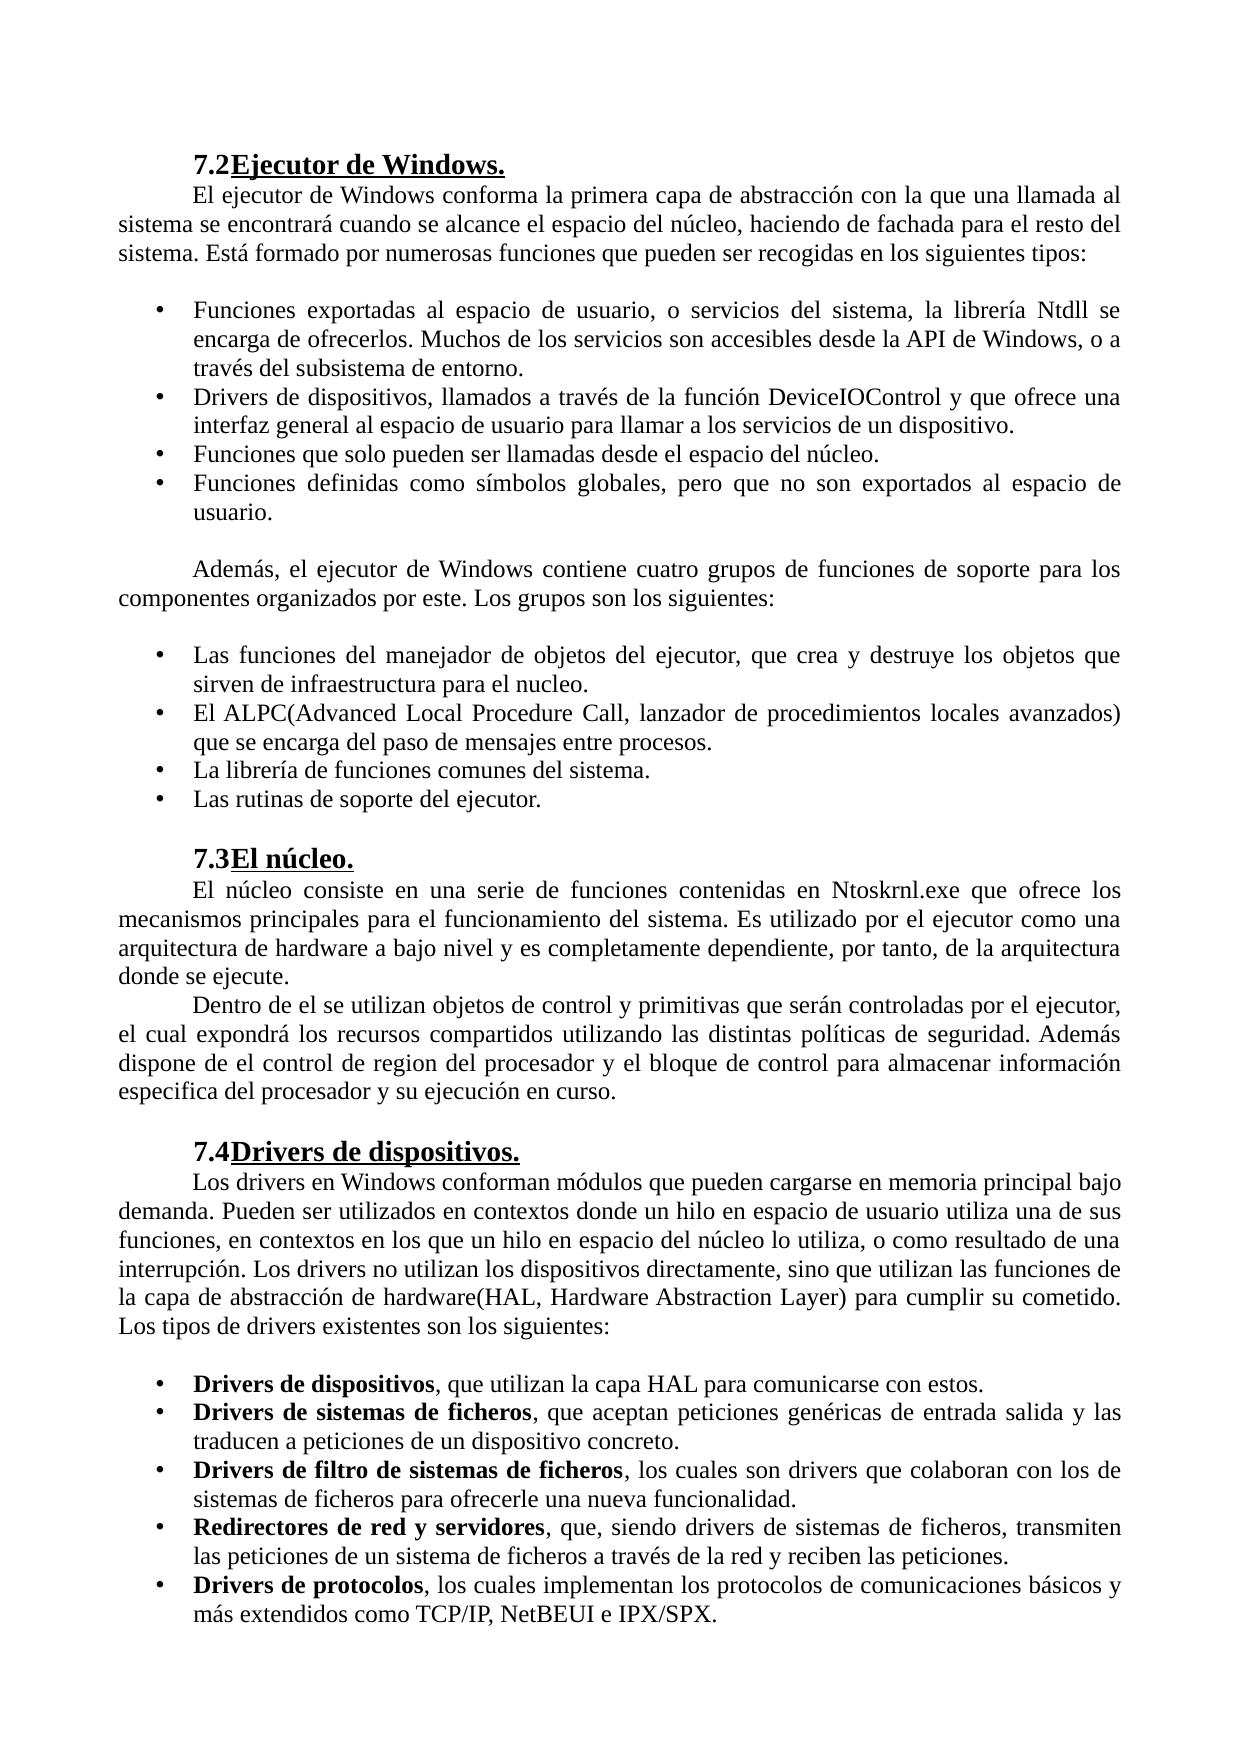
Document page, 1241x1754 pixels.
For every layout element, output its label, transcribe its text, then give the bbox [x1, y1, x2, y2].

list Ejecutor de Windows. [193, 147, 1122, 180]
list Redirectores de red y servidores, que, siendo drivers de sistemas de ficheros, transmiten las peticiones de un sistema de ficheros a través de la red y reciben las peticiones. [156, 1512, 1122, 1570]
list Drivers de dispositivos, llamados a través de la función DeviceIOControl y que ofrece una interfaz general al espacio de usuario para llamar a los servicios de un dispositivo. [156, 382, 1122, 439]
list Drivers de dispositivos. [193, 1134, 1122, 1167]
text Dentro de el se utilizan objetos de control y primitivas que serán controladas por el ejecutor, el cual expondrá los recursos compartidos utilizando las distintas políticas de seguridad. Además dispone de el control de region del procesador y el bloque de control para almacenar información especifica del procesador y su ejecución en curso. [118, 990, 1122, 1105]
list El ALPC(Advanced Local Procedure Call, lanzador de procedimientos locales avanzados) que se encarga del paso de mensajes entre procesos. [156, 698, 1122, 755]
list La librería de funciones comunes del sistema. [156, 755, 1122, 784]
text El núcleo consiste en una serie de funciones contenidas en Ntoskrnl.exe que ofrece los mecanismos principales para el funcionamiento del sistema. Es utilizado por el ejecutor como una arquitectura de hardware a bajo nivel y es completamente dependiente, por tanto, de la arquitectura donde se ejecute. [118, 875, 1122, 990]
list El núcleo. [193, 842, 1122, 875]
text Los drivers en Windows conforman módulos que pueden cargarse en memoria principal bajo demanda. Pueden ser utilizados en contextos donde un hilo en espacio de usuario utiliza una de sus funciones, en contextos en los que un hilo en espacio del núcleo lo utiliza, o como resultado de una interrupción. Los drivers no utilizan los dispositivos directamente, sino que utilizan las funciones de la capa de abstracción de hardware(HAL, Hardware Abstraction Layer) para cumplir su cometido. Los tipos de drivers existentes son los siguientes: [118, 1167, 1122, 1340]
list Funciones exportadas al espacio de usuario, o servicios del sistema, la librería Ntdll se encarga de ofrecerlos. Muchos de los servicios son accesibles desde la API de Windows, o a través del subsistema de entorno. [156, 295, 1122, 382]
text Además, el ejecutor de Windows contiene cuatro grupos de funciones de soporte para los componentes organizados por este. Los grupos son los siguientes: [118, 554, 1122, 612]
list Drivers de filtro de sistemas de ficheros, los cuales son drivers que colaboran con los de sistemas de ficheros para ofrecerle una nueva funcionalidad. [156, 1455, 1122, 1512]
list Drivers de sistemas de ficheros, que aceptan peticiones genéricas de entrada salida y las traducen a peticiones de un dispositivo concreto. [156, 1397, 1122, 1455]
list Funciones que solo pueden ser llamadas desde el espacio del núcleo. [156, 439, 1122, 468]
list Las funciones del manejador de objetos del ejecutor, que crea y destruye los objetos que sirven de infraestructura para el nucleo. [156, 640, 1122, 698]
list Drivers de protocolos, los cuales implementan los protocolos de comunicaciones básicos y más extendidos como TCP/IP, NetBEUI e IPX/SPX. [156, 1570, 1122, 1627]
list Las rutinas de soporte del ejecutor. [156, 784, 1122, 813]
list Funciones definidas como símbolos globales, pero que no son exportados al espacio de usuario. [156, 468, 1122, 525]
list Drivers de dispositivos, que utilizan la capa HAL para comunicarse con estos. [156, 1369, 1122, 1397]
text El ejecutor de Windows conforma la primera capa de abstracción con la que una llamada al sistema se encontrará cuando se alcance el espacio del núcleo, haciendo de fachada para el resto del sistema. Está formado por numerosas funciones que pueden ser recogidas en los siguientes tipos: [118, 180, 1122, 267]
